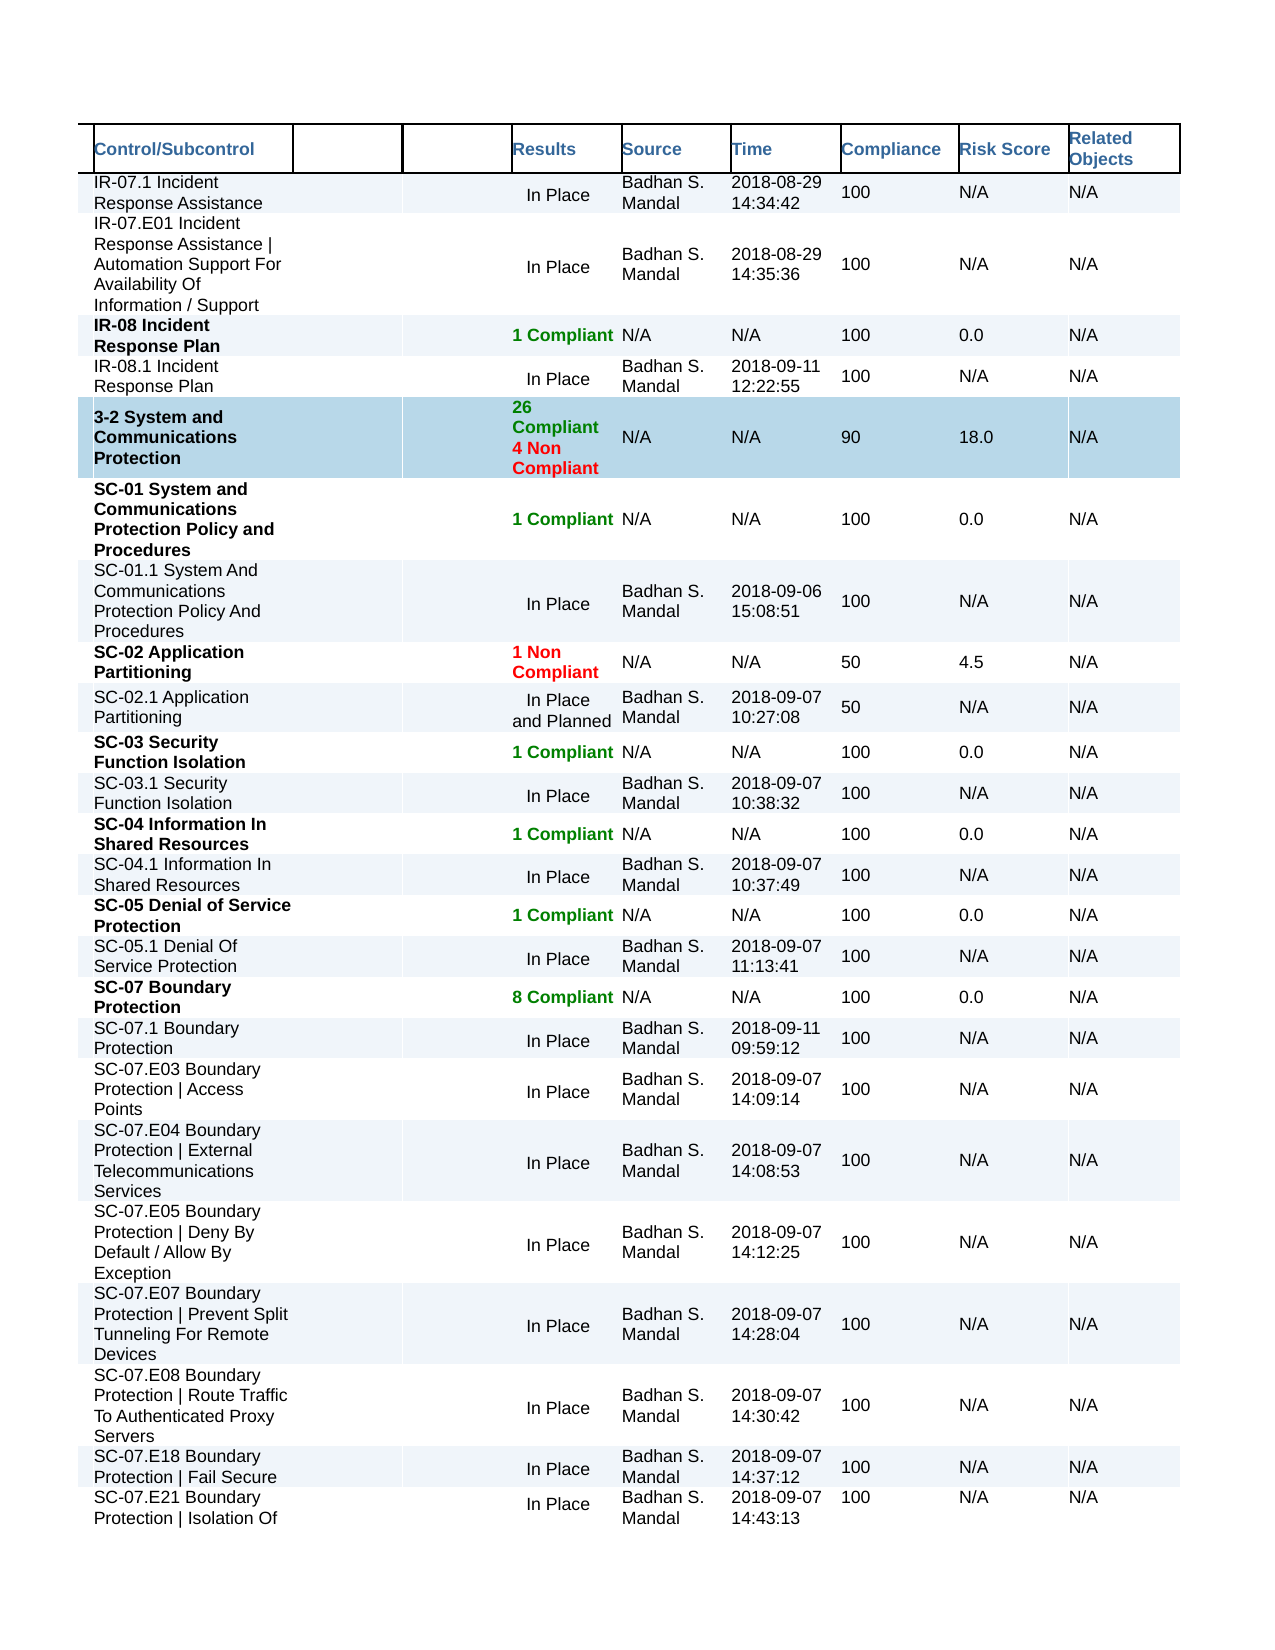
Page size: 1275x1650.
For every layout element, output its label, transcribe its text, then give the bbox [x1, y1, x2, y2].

table_cell 4.5 [959, 642, 1068, 682]
table_cell 1 Compliant [512, 732, 622, 772]
table_cell [403, 895, 512, 936]
table_cell SC-07 Boundary Protection [94, 977, 293, 1017]
table_cell 2018-09-07 14:43:13 [731, 1487, 841, 1528]
table_cell N/A [1069, 560, 1180, 642]
table_cell 0.0 [959, 732, 1068, 772]
table_cell [293, 560, 402, 642]
table_cell [293, 315, 402, 356]
table_cell Badhan S. Mandal [622, 773, 731, 813]
table_cell 100 [841, 1018, 959, 1058]
table_cell 100 [841, 174, 959, 213]
table_cell 100 [841, 773, 959, 813]
table_cell 3-2 System and Communications Protection [94, 397, 293, 478]
table_cell N/A [1069, 397, 1180, 478]
table_cell IR-08 Incident Response Plan [94, 315, 293, 356]
table_cell [293, 773, 402, 813]
table_cell SC-05 Denial of Service Protection [94, 895, 293, 936]
table_cell [404, 125, 511, 172]
table_cell 1 Non Compliant [512, 642, 622, 682]
table_cell SC-07.E04 Boundary Protection | External Telecommunications Services [94, 1120, 293, 1201]
table_cell N/A [959, 213, 1068, 315]
table_cell N/A [1069, 813, 1180, 854]
table_cell [403, 936, 512, 977]
table_cell [293, 936, 402, 977]
table_cell N/A [1069, 1018, 1180, 1058]
table_cell Badhan S. Mandal [622, 936, 731, 977]
table_cell [403, 1120, 512, 1201]
table_cell 1 Compliant [512, 895, 622, 936]
table_cell N/A [959, 1365, 1068, 1446]
table_cell 0.0 [959, 977, 1068, 1017]
table_cell [78, 213, 93, 315]
table_cell In Place [512, 1283, 622, 1364]
table_cell SC-07.E05 Boundary Protection | Deny By Default / Allow By Exception [94, 1201, 293, 1283]
table_header [78, 118, 1180, 123]
table_cell In Place and Planned [512, 683, 622, 732]
table_cell 50 [841, 642, 959, 682]
table_cell 0.0 [959, 478, 1068, 560]
table_cell N/A [731, 478, 841, 560]
table_cell [78, 895, 93, 936]
table_cell SC-04.1 Information In Shared Resources [94, 854, 293, 895]
table_cell N/A [959, 1058, 1068, 1119]
table_cell 0.0 [959, 895, 1068, 936]
table_cell N/A [959, 560, 1068, 642]
table_cell [78, 125, 93, 172]
table_cell [78, 813, 93, 854]
table_cell N/A [1069, 895, 1180, 936]
table_cell 2018-09-07 14:37:12 [731, 1446, 841, 1487]
table_cell N/A [959, 1283, 1068, 1364]
table_cell [293, 977, 402, 1017]
table_cell [403, 397, 512, 478]
table_cell N/A [959, 1446, 1068, 1487]
table_cell 100 [841, 356, 959, 397]
table_cell [403, 642, 512, 682]
table_cell In Place [512, 560, 622, 642]
table_cell Badhan S. Mandal [622, 1058, 731, 1119]
table_cell N/A [1069, 1120, 1180, 1201]
table_cell Badhan S. Mandal [622, 1201, 731, 1283]
table_cell 0.0 [959, 315, 1068, 356]
table_cell [403, 1365, 512, 1446]
table_cell [293, 397, 402, 478]
table_cell [78, 732, 93, 772]
table_cell [78, 478, 93, 560]
table_cell N/A [731, 397, 841, 478]
table_cell In Place [512, 854, 622, 895]
table_cell N/A [1069, 1446, 1180, 1487]
table_cell [403, 356, 512, 397]
table_cell [403, 813, 512, 854]
table_cell Compliance [842, 125, 958, 172]
table_cell N/A [1069, 854, 1180, 895]
table_cell [293, 1201, 402, 1283]
table_cell Badhan S. Mandal [622, 1018, 731, 1058]
table_cell SC-07.E08 Boundary Protection | Route Traffic To Authenticated Proxy Servers [94, 1365, 293, 1446]
table_cell 2018-09-07 10:37:49 [731, 854, 841, 895]
table_cell In Place [512, 1446, 622, 1487]
table_cell 2018-09-06 15:08:51 [731, 560, 841, 642]
table_cell [293, 1365, 402, 1446]
table_cell N/A [1069, 1058, 1180, 1119]
table_cell 100 [841, 895, 959, 936]
table_cell N/A [959, 773, 1068, 813]
table_cell In Place [512, 1120, 622, 1201]
table_cell 2018-09-07 14:09:14 [731, 1058, 841, 1119]
table_cell In Place [512, 213, 622, 315]
table_cell [78, 1018, 93, 1058]
table_cell N/A [622, 895, 731, 936]
table_cell 100 [841, 213, 959, 315]
table_cell N/A [731, 895, 841, 936]
table_cell 2018-09-07 10:27:08 [731, 683, 841, 732]
table_cell N/A [959, 1487, 1068, 1528]
table_cell 2018-09-11 12:22:55 [731, 356, 841, 397]
table_cell [403, 732, 512, 772]
table_cell [403, 1058, 512, 1119]
table_cell N/A [959, 174, 1068, 213]
table_cell N/A [1069, 773, 1180, 813]
table_cell 2018-09-07 10:38:32 [731, 773, 841, 813]
table_cell SC-05.1 Denial Of Service Protection [94, 936, 293, 977]
table_cell [78, 977, 93, 1017]
table_cell 2018-09-07 14:08:53 [731, 1120, 841, 1201]
table_cell In Place [512, 1058, 622, 1119]
table_cell [403, 315, 512, 356]
table_cell N/A [622, 315, 731, 356]
table_cell Results [513, 125, 621, 172]
table_cell [78, 560, 93, 642]
table_cell 1 Compliant [512, 315, 622, 356]
table_cell Related Objects [1070, 125, 1179, 172]
table_cell N/A [959, 1120, 1068, 1201]
table_cell 100 [841, 732, 959, 772]
table_cell [78, 1058, 93, 1119]
table_cell 100 [841, 1446, 959, 1487]
table_cell N/A [959, 936, 1068, 977]
table_cell In Place [512, 1201, 622, 1283]
table_cell [78, 1283, 93, 1364]
table_cell [403, 213, 512, 315]
table_cell SC-07.E18 Boundary Protection | Fail Secure [94, 1446, 293, 1487]
table_cell SC-01.1 System And Communications Protection Policy And Procedures [94, 560, 293, 642]
table_cell [403, 683, 512, 732]
table_cell [78, 174, 93, 213]
table_cell Badhan S. Mandal [622, 854, 731, 895]
table_cell N/A [622, 397, 731, 478]
table_cell N/A [1069, 936, 1180, 977]
table_cell N/A [1069, 213, 1180, 315]
table_cell N/A [959, 1201, 1068, 1283]
table_cell 100 [841, 560, 959, 642]
table_cell N/A [1069, 1283, 1180, 1364]
table_cell Badhan S. Mandal [622, 560, 731, 642]
table_cell 18.0 [959, 397, 1068, 478]
table_cell N/A [959, 683, 1068, 732]
table_cell N/A [1069, 315, 1180, 356]
table_cell [293, 1058, 402, 1119]
table_cell [403, 1487, 512, 1528]
table_cell N/A [622, 732, 731, 772]
table_cell In Place [512, 1018, 622, 1058]
table_cell Badhan S. Mandal [622, 1446, 731, 1487]
table_cell Badhan S. Mandal [622, 174, 731, 213]
table_cell SC-04 Information In Shared Resources [94, 813, 293, 854]
table_cell 2018-09-07 11:13:41 [731, 936, 841, 977]
table_cell [403, 977, 512, 1017]
table_cell [293, 213, 402, 315]
table_cell N/A [1069, 1365, 1180, 1446]
table_cell N/A [1069, 356, 1180, 397]
table_cell [293, 1283, 402, 1364]
table_cell [293, 1487, 402, 1528]
table_cell 2018-09-07 14:30:42 [731, 1365, 841, 1446]
table_cell N/A [1069, 478, 1180, 560]
table_cell N/A [1069, 1201, 1180, 1283]
table_cell [293, 895, 402, 936]
table_cell N/A [731, 642, 841, 682]
table_cell SC-07.E03 Boundary Protection | Access Points [94, 1058, 293, 1119]
table_cell [403, 478, 512, 560]
table_cell 2018-09-07 14:12:25 [731, 1201, 841, 1283]
table_cell IR-07.E01 Incident Response Assistance | Automation Support For Availability Of Information / Support [94, 213, 293, 315]
table_cell N/A [731, 977, 841, 1017]
table_cell Time [732, 125, 840, 172]
table_cell 0.0 [959, 813, 1068, 854]
table_cell 100 [841, 1283, 959, 1364]
table_cell [293, 854, 402, 895]
table_cell [293, 1120, 402, 1201]
table_cell Risk Score [960, 125, 1068, 172]
table_cell N/A [1069, 683, 1180, 732]
table_cell [403, 854, 512, 895]
table_cell 100 [841, 936, 959, 977]
table_cell [293, 813, 402, 854]
table_cell 100 [841, 315, 959, 356]
table_cell 2018-09-11 09:59:12 [731, 1018, 841, 1058]
table_cell N/A [959, 1018, 1068, 1058]
table_cell Badhan S. Mandal [622, 213, 731, 315]
table_cell IR-08.1 Incident Response Plan [94, 356, 293, 397]
table_cell 100 [841, 1365, 959, 1446]
table_cell [78, 683, 93, 732]
table_cell [293, 642, 402, 682]
table_cell In Place [512, 936, 622, 977]
table_cell N/A [959, 356, 1068, 397]
table_cell In Place [512, 773, 622, 813]
table_cell 100 [841, 1201, 959, 1283]
table_cell IR-07.1 Incident Response Assistance [94, 174, 293, 213]
table_cell [78, 936, 93, 977]
table_cell Badhan S. Mandal [622, 1283, 731, 1364]
table_cell [78, 315, 93, 356]
table_cell 100 [841, 977, 959, 1017]
table_cell [403, 1446, 512, 1487]
table_cell SC-03.1 Security Function Isolation [94, 773, 293, 813]
table_cell Badhan S. Mandal [622, 356, 731, 397]
table_cell Badhan S. Mandal [622, 1365, 731, 1446]
table_cell 100 [841, 813, 959, 854]
table_cell 2018-09-07 14:28:04 [731, 1283, 841, 1364]
table_cell 100 [841, 1487, 959, 1528]
table_cell N/A [731, 315, 841, 356]
table_cell 50 [841, 683, 959, 732]
table_cell N/A [1069, 642, 1180, 682]
table_cell SC-02 Application Partitioning [94, 642, 293, 682]
table_cell [293, 1446, 402, 1487]
table_cell SC-07.E07 Boundary Protection | Prevent Split Tunneling For Remote Devices [94, 1283, 293, 1364]
table_cell Source [623, 125, 730, 172]
table_cell N/A [1069, 1487, 1180, 1528]
table_cell N/A [622, 642, 731, 682]
table_cell [78, 1201, 93, 1283]
table_cell [78, 773, 93, 813]
table_cell SC-07.E21 Boundary Protection | Isolation Of [94, 1487, 293, 1528]
table_cell Control/Subcontrol [95, 125, 292, 172]
table_cell [293, 356, 402, 397]
table_cell [293, 732, 402, 772]
table_cell N/A [622, 478, 731, 560]
table_cell [293, 478, 402, 560]
table_cell Badhan S. Mandal [622, 1487, 731, 1528]
table_cell [78, 1446, 93, 1487]
table_cell [78, 1487, 93, 1528]
table_cell 1 Compliant [512, 813, 622, 854]
table_cell 2018-08-29 14:35:36 [731, 213, 841, 315]
table_cell [403, 1018, 512, 1058]
table_cell 90 [841, 397, 959, 478]
table_cell N/A [1069, 732, 1180, 772]
table_cell 26 Compliant 4 Non Compliant [512, 397, 622, 478]
table_cell [403, 1201, 512, 1283]
table_cell N/A [959, 854, 1068, 895]
table_cell N/A [1069, 174, 1180, 213]
table_cell SC-01 System and Communications Protection Policy and Procedures [94, 478, 293, 560]
table_cell [403, 773, 512, 813]
table_cell [78, 1120, 93, 1201]
table_cell 100 [841, 1058, 959, 1119]
table_cell N/A [622, 977, 731, 1017]
table_cell [403, 560, 512, 642]
table_cell [403, 174, 512, 213]
table_cell [403, 1283, 512, 1364]
table_cell 8 Compliant [512, 977, 622, 1017]
table_cell [78, 642, 93, 682]
table_cell In Place [512, 356, 622, 397]
table_cell 2018-08-29 14:34:42 [731, 174, 841, 213]
table_cell N/A [1069, 977, 1180, 1017]
table_cell N/A [731, 732, 841, 772]
table_cell SC-02.1 Application Partitioning [94, 683, 293, 732]
table_cell SC-07.1 Boundary Protection [94, 1018, 293, 1058]
table_cell SC-03 Security Function Isolation [94, 732, 293, 772]
table_cell N/A [731, 813, 841, 854]
table_cell In Place [512, 174, 622, 213]
table_cell In Place [512, 1487, 622, 1528]
table_cell [78, 1365, 93, 1446]
table_cell [293, 174, 402, 213]
table_cell Badhan S. Mandal [622, 683, 731, 732]
table_cell Badhan S. Mandal [622, 1120, 731, 1201]
table_cell N/A [622, 813, 731, 854]
table_cell 100 [841, 478, 959, 560]
table_cell [293, 1018, 402, 1058]
table_cell [294, 125, 401, 172]
table_cell 100 [841, 1120, 959, 1201]
table_cell [293, 683, 402, 732]
table_cell In Place [512, 1365, 622, 1446]
table_cell [78, 854, 93, 895]
table_cell 1 Compliant [512, 478, 622, 560]
table_cell [78, 356, 93, 397]
table_cell [78, 397, 93, 478]
table_cell 100 [841, 854, 959, 895]
